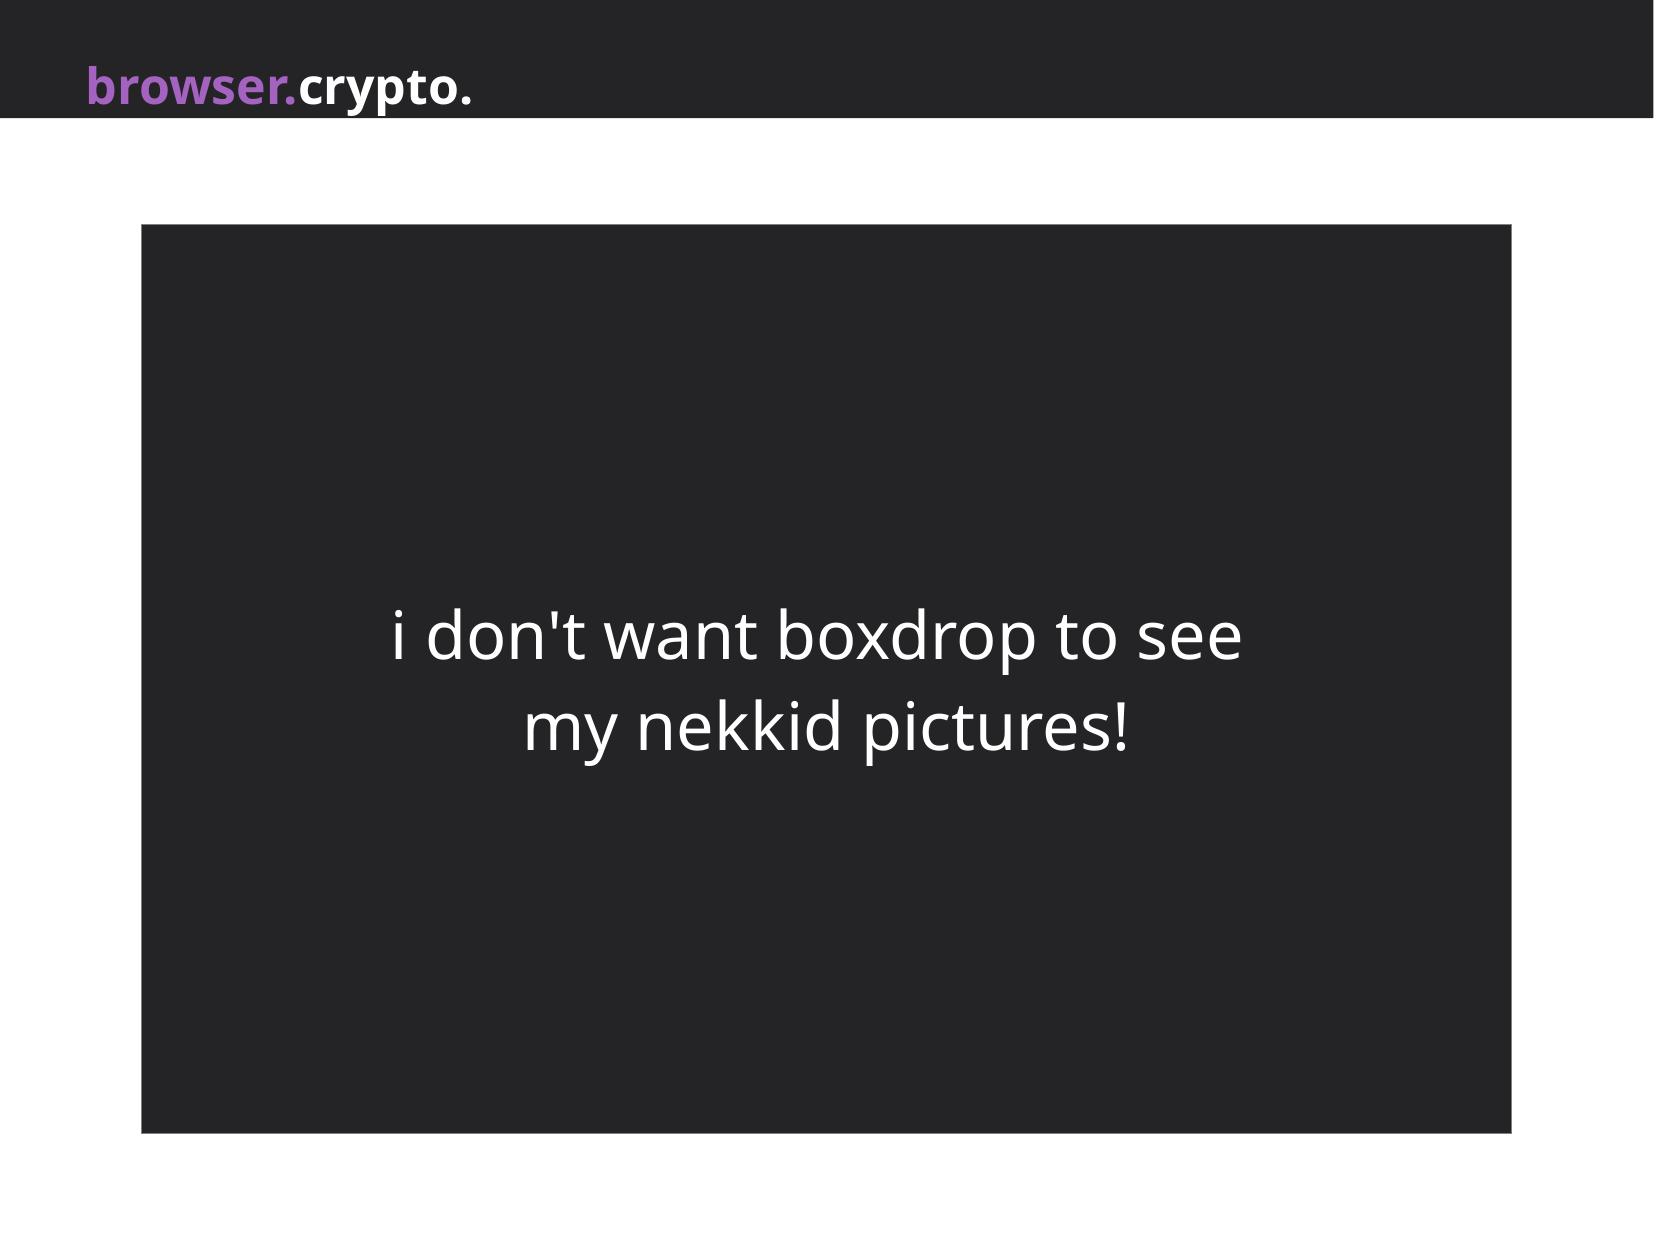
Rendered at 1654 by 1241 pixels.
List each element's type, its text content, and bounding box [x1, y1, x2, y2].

text_box [165, 531, 1441, 1087]
text_box browser.crypto. [70, 43, 567, 119]
text_box i don't want boxdrop to see my nekkid pictures! [141, 224, 1512, 1134]
text_box [0, 0, 1654, 119]
